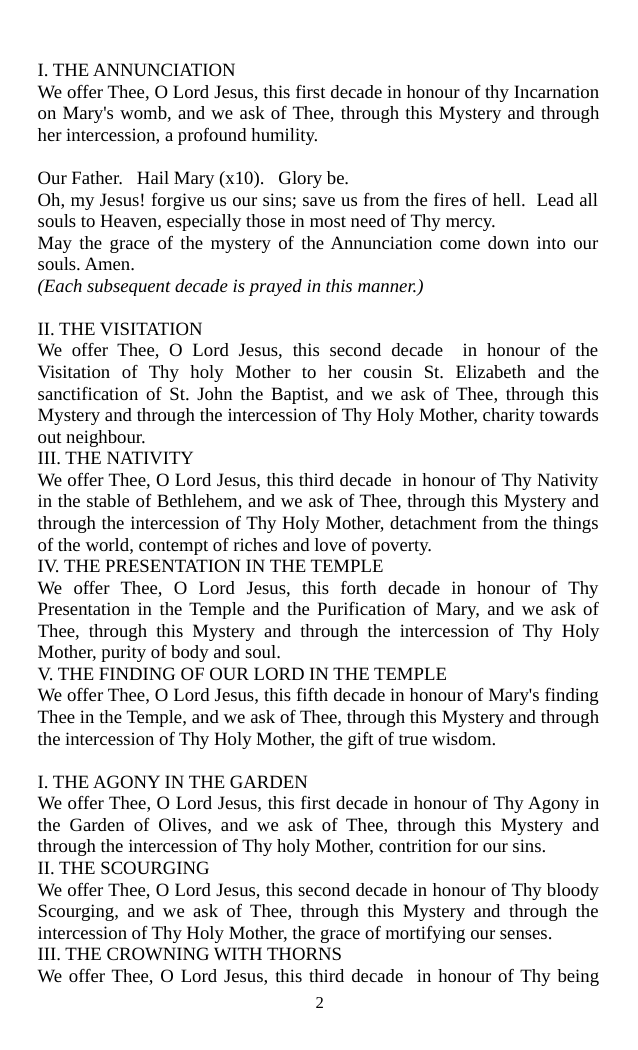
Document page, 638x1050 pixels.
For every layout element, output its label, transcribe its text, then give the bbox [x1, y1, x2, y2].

text III. THE NATIVITY [37, 447, 600, 469]
text III. THE CROWNING WITH THORNS [37, 943, 600, 965]
text We offer Thee, O Lord Jesus, this third decade in honour of Thy being [37, 965, 600, 986]
text We offer Thee, O Lord Jesus, this fifth decade in honour of Mary's finding Thee in the Temple, and we ask of Thee, through this Mystery and through the intercession of Thy Holy Mother, the gift of true wisdom. [37, 684, 600, 749]
text IV. THE PRESENTATION IN THE TEMPLE [37, 555, 600, 577]
text We offer Thee, O Lord Jesus, this first decade in honour of thy Incarnation on Mary's womb, and we ask of Thee, through this Mystery and through her intercession, a profound humility. [37, 81, 600, 145]
text May the grace of the mystery of the Annunciation come down into our souls. Amen. [37, 232, 600, 275]
text I. THE ANNUNCIATION [37, 59, 600, 81]
text II. THE SCOURGING [37, 857, 600, 878]
text Our Father. Hail Mary (x10). Glory be. [37, 167, 600, 188]
text (Each subsequent decade is prayed in this manner.) [37, 275, 600, 296]
text We offer Thee, O Lord Jesus, this second decade in honour of Thy bloody Scourging, and we ask of Thee, through this Mystery and through the intercession of Thy Holy Mother, the grace of mortifying our senses. [37, 878, 600, 943]
text II. THE VISITATION [37, 318, 600, 339]
text I. THE AGONY IN THE GARDEN [37, 771, 600, 792]
text We offer Thee, O Lord Jesus, this first decade in honour of Thy Agony in the Garden of Olives, and we ask of Thee, through this Mystery and through the intercession of Thy holy Mother, contrition for our sins. [37, 792, 600, 857]
text We offer Thee, O Lord Jesus, this third decade in honour of Thy Nativity in the stable of Bethlehem, and we ask of Thee, through this Mystery and through the intercession of Thy Holy Mother, detachment from the things of the world, contempt of riches and love of poverty. [37, 469, 600, 555]
text V. THE FINDING OF OUR LORD IN THE TEMPLE [37, 663, 600, 684]
text We offer Thee, O Lord Jesus, this forth decade in honour of Thy Presentation in the Temple and the Purification of Mary, and we ask of Thee, through this Mystery and through the intercession of Thy Holy Mother, purity of body and soul. [37, 577, 600, 663]
text We offer Thee, O Lord Jesus, this second decade in honour of the Visitation of Thy holy Mother to her cousin St. Elizabeth and the sanctification of St. John the Baptist, and we ask of Thee, through this Mystery and through the intercession of Thy Holy Mother, charity towards out neighbour. [37, 339, 600, 447]
text Oh, my Jesus! forgive us our sins; save us from the fires of hell. Lead all souls to Heaven, especially those in most need of Thy mercy. [37, 188, 600, 232]
